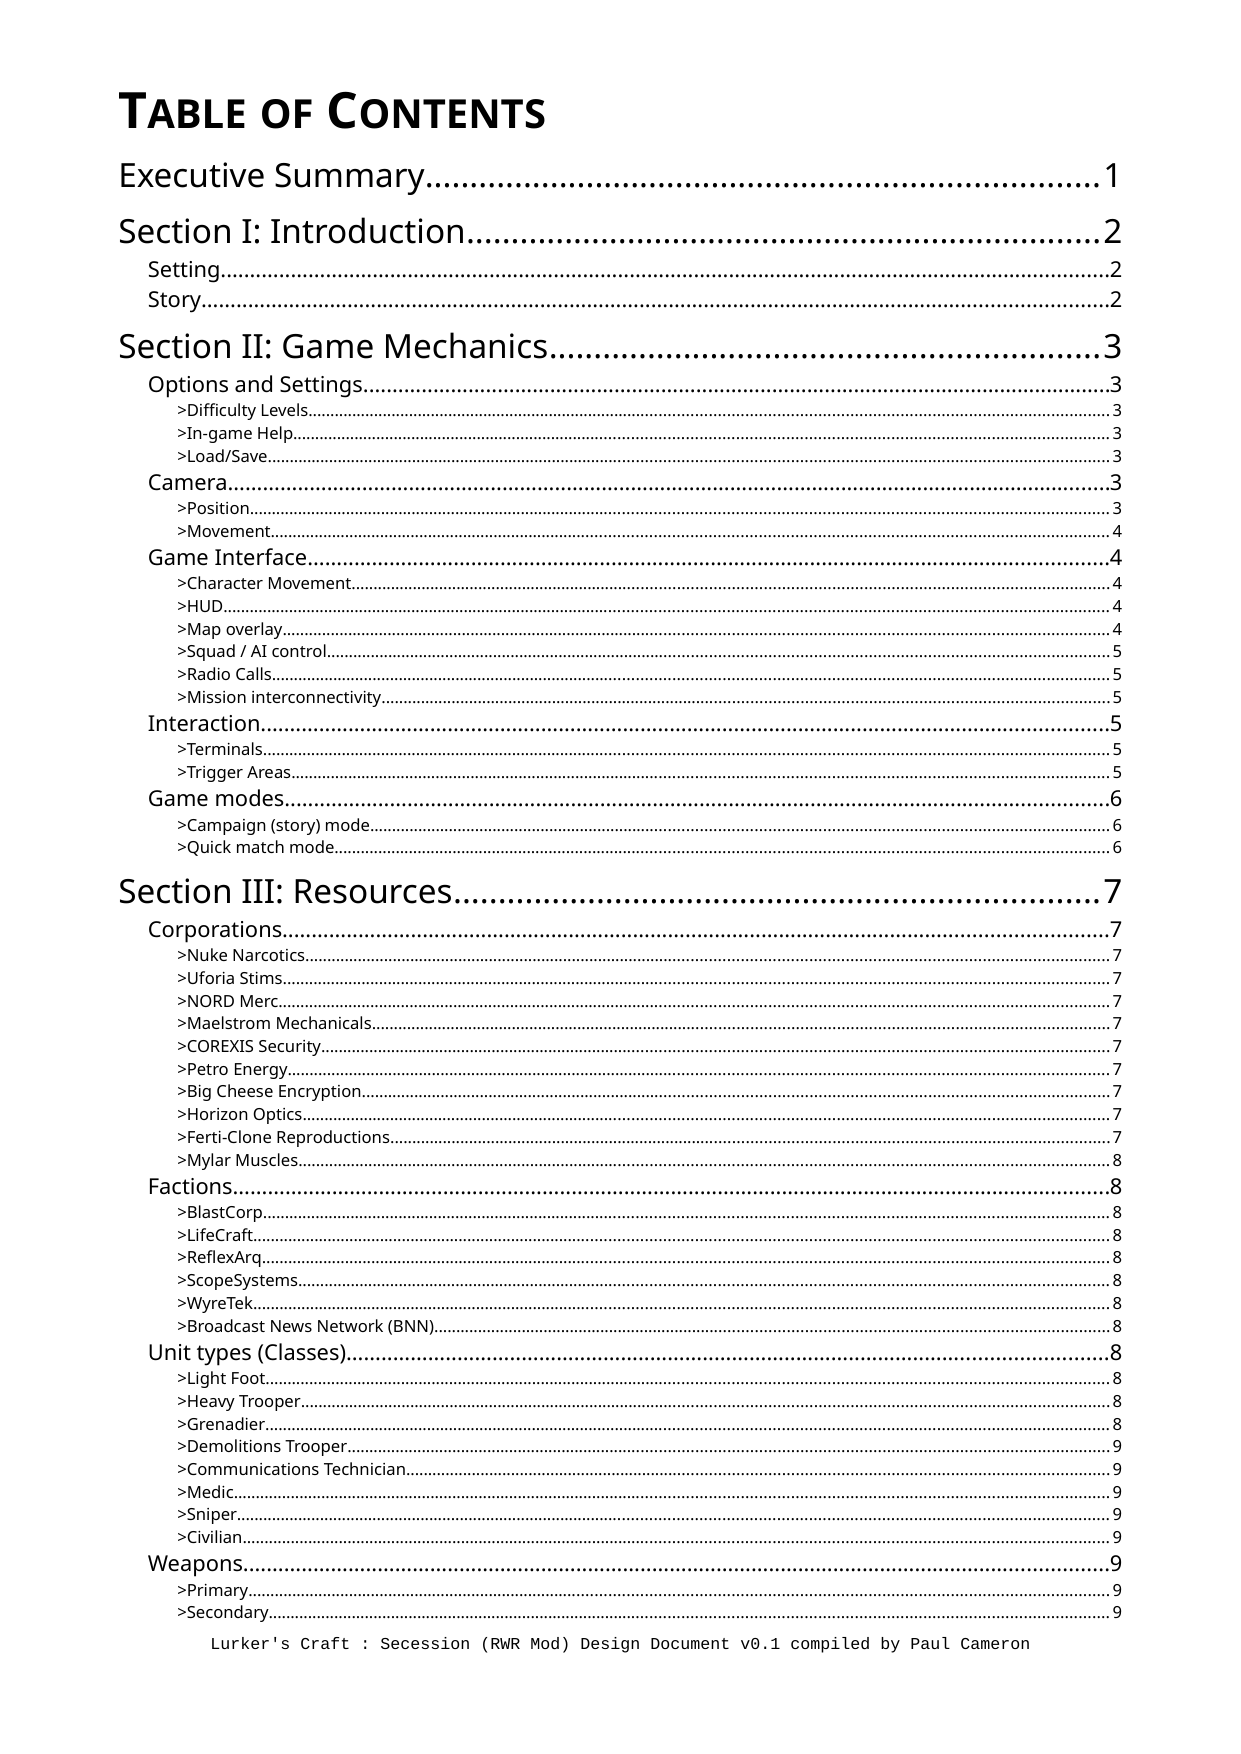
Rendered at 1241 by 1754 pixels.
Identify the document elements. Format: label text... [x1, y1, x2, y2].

text >Grenadier 8 [177, 1412, 1122, 1435]
text >Civilian 9 [177, 1526, 1122, 1548]
text >ScopeSystems 8 [177, 1269, 1122, 1291]
text >Ferti-Clone Reproductions 7 [177, 1125, 1122, 1148]
text Section I: Introduction 2 [118, 207, 1122, 253]
text >NORD Merc 7 [177, 989, 1122, 1012]
text Section II: Game Mechanics 3 [118, 322, 1122, 368]
text >ReflexArq 8 [177, 1246, 1122, 1269]
text >Load/Save 3 [177, 444, 1122, 467]
subtitle Table of Contents [118, 75, 1122, 143]
text Section III: Resources 7 [118, 867, 1122, 913]
text >Primary 9 [177, 1578, 1122, 1601]
text >Terminals 5 [177, 738, 1122, 761]
text Corporations 7 [148, 914, 1122, 944]
text >Trigger Areas 5 [177, 761, 1122, 783]
text >WyreTek 8 [177, 1291, 1122, 1314]
text >Maelstrom Mechanicals 7 [177, 1012, 1122, 1034]
text Executive Summary 1 [118, 152, 1122, 197]
text >Heavy Trooper 8 [177, 1389, 1122, 1412]
text >Uforia Stims 7 [177, 966, 1122, 989]
text >Big Cheese Encryption 7 [177, 1080, 1122, 1103]
text >Character Movement 4 [177, 572, 1122, 594]
text >Petro Energy 7 [177, 1057, 1122, 1080]
text Camera 3 [148, 467, 1122, 497]
text >Campaign (story) mode 6 [177, 813, 1122, 836]
text >Light Foot 8 [177, 1367, 1122, 1389]
text >Movement 4 [177, 519, 1122, 542]
text >Medic 9 [177, 1480, 1122, 1503]
text Options and Settings 3 [148, 369, 1122, 399]
text >BlastCorp 8 [177, 1201, 1122, 1223]
text >HUD 4 [177, 594, 1122, 617]
text >Quick match mode 6 [177, 836, 1122, 858]
text >COREXIS Security 7 [177, 1034, 1122, 1057]
text Setting 2 [148, 254, 1122, 284]
text Interaction 5 [148, 708, 1122, 738]
text >Nuke Narcotics 7 [177, 944, 1122, 966]
text Story 2 [148, 284, 1122, 313]
text >Secondary 9 [177, 1601, 1122, 1623]
text >Demolitions Trooper 9 [177, 1435, 1122, 1457]
text >Sniper 9 [177, 1503, 1122, 1526]
text >Radio Calls 5 [177, 663, 1122, 685]
text >Horizon Optics 7 [177, 1103, 1122, 1125]
text >Communications Technician 9 [177, 1457, 1122, 1480]
text >Map overlay 4 [177, 617, 1122, 640]
text >Difficulty Levels 3 [177, 399, 1122, 421]
text Game modes 6 [148, 783, 1122, 813]
text >Broadcast News Network (BNN) 8 [177, 1314, 1122, 1337]
text >In-game Help 3 [177, 421, 1122, 444]
text >Squad / AI control 5 [177, 640, 1122, 663]
text Unit types (Classes) 8 [148, 1337, 1122, 1367]
text Game Interface 4 [148, 542, 1122, 572]
text Weapons 9 [148, 1548, 1122, 1578]
text >Mission interconnectivity 5 [177, 685, 1122, 708]
text >Position 3 [177, 497, 1122, 519]
text Factions 8 [148, 1171, 1122, 1201]
text >LifeCraft 8 [177, 1223, 1122, 1246]
text >Mylar Muscles 8 [177, 1148, 1122, 1171]
